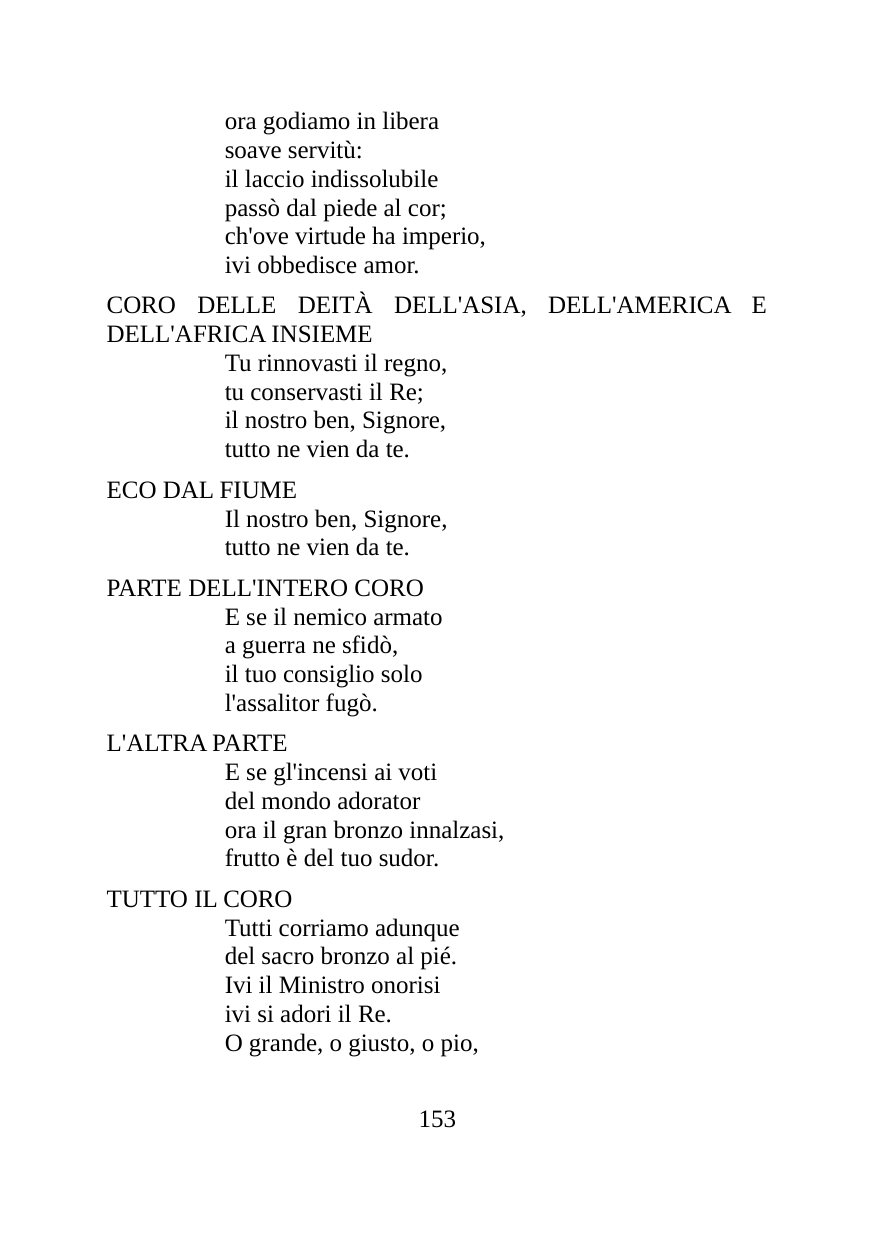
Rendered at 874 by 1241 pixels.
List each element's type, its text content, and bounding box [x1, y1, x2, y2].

text ivi obbedisce amor. [224, 250, 768, 279]
text l'assalitor fugò. [224, 688, 768, 717]
text CORO DELLE DEITÀ DELL'ASIA, DELL'AMERICA E DELL'AFRICA INSIEME [106, 291, 768, 348]
text Tu rinnovasti il regno, [224, 348, 768, 377]
text ivi si adori il Re. [224, 999, 768, 1028]
text tu conservasti il Re; [224, 377, 768, 406]
text il laccio indissolubile [224, 164, 768, 193]
text Tutti corriamo adunque [224, 913, 768, 941]
text tutto ne vien da te. [224, 532, 768, 561]
text ECO DAL FIUME [106, 475, 768, 504]
text ora il gran bronzo innalzasi, [224, 815, 768, 843]
text il nostro ben, Signore, [224, 406, 768, 434]
text O grande, o giusto, o pio, [224, 1028, 768, 1056]
text frutto è del tuo sudor. [224, 843, 768, 872]
text Il nostro ben, Signore, [224, 504, 768, 532]
text tutto ne vien da te. [224, 434, 768, 463]
text E se gl'incensi ai voti [224, 757, 768, 786]
text L'ALTRA PARTE [106, 728, 768, 757]
text E se il nemico armato [224, 602, 768, 630]
text del mondo adorator [224, 786, 768, 815]
text Ivi il Ministro onorisi [224, 970, 768, 999]
text soave servitù: [224, 135, 768, 164]
text a guerra ne sfidò, [224, 630, 768, 659]
text ora godiamo in libera [224, 106, 768, 135]
text TUTTO IL CORO [106, 884, 768, 913]
text ch'ove virtude ha imperio, [224, 221, 768, 250]
text del sacro bronzo al pié. [224, 941, 768, 970]
text PARTE DELL'INTERO CORO [106, 573, 768, 602]
text il tuo consiglio solo [224, 659, 768, 688]
text passò dal piede al cor; [224, 193, 768, 221]
